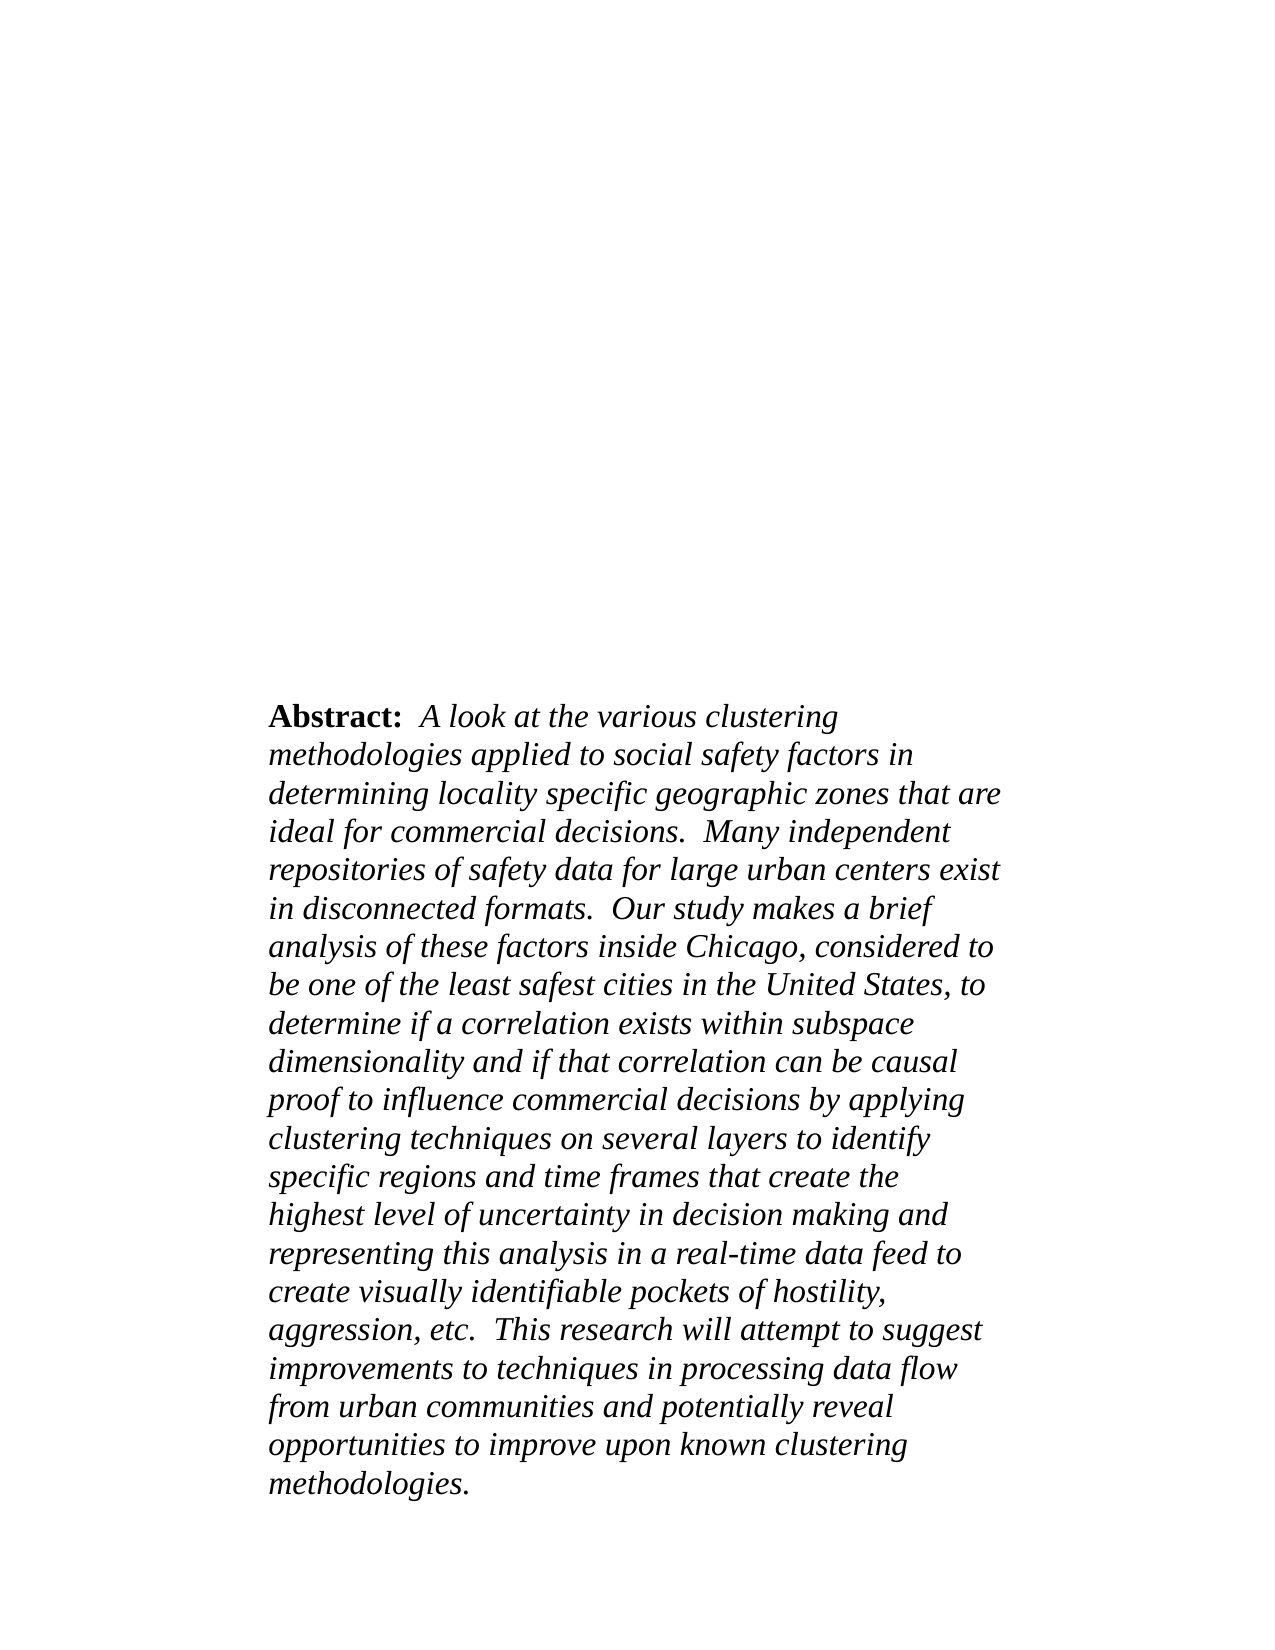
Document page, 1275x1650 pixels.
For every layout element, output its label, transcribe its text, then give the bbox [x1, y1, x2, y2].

text Abstract: A look at the various clustering methodologies applied to social safety factors in determining locality specific geographic zones that are ideal for commercial decisions. Many independent repositories of safety data for large urban centers exist in disconnected formats. Our study makes a brief analysis of these factors inside Chicago, considered to be one of the least safest cities in the United States, to determine if a correlation exists within subspace dimensionality and if that correlation can be causal proof to influence commercial decisions by applying clustering techniques on several layers to identify specific regions and time frames that create the highest level of uncertainty in decision making and representing this analysis in a real-time data feed to create visually identifiable pockets of hostility, aggression, etc. This research will attempt to suggest improvements to techniques in processing data flow from urban communities and potentially reveal opportunities to improve upon known clustering methodologies. [268, 696, 1007, 1501]
